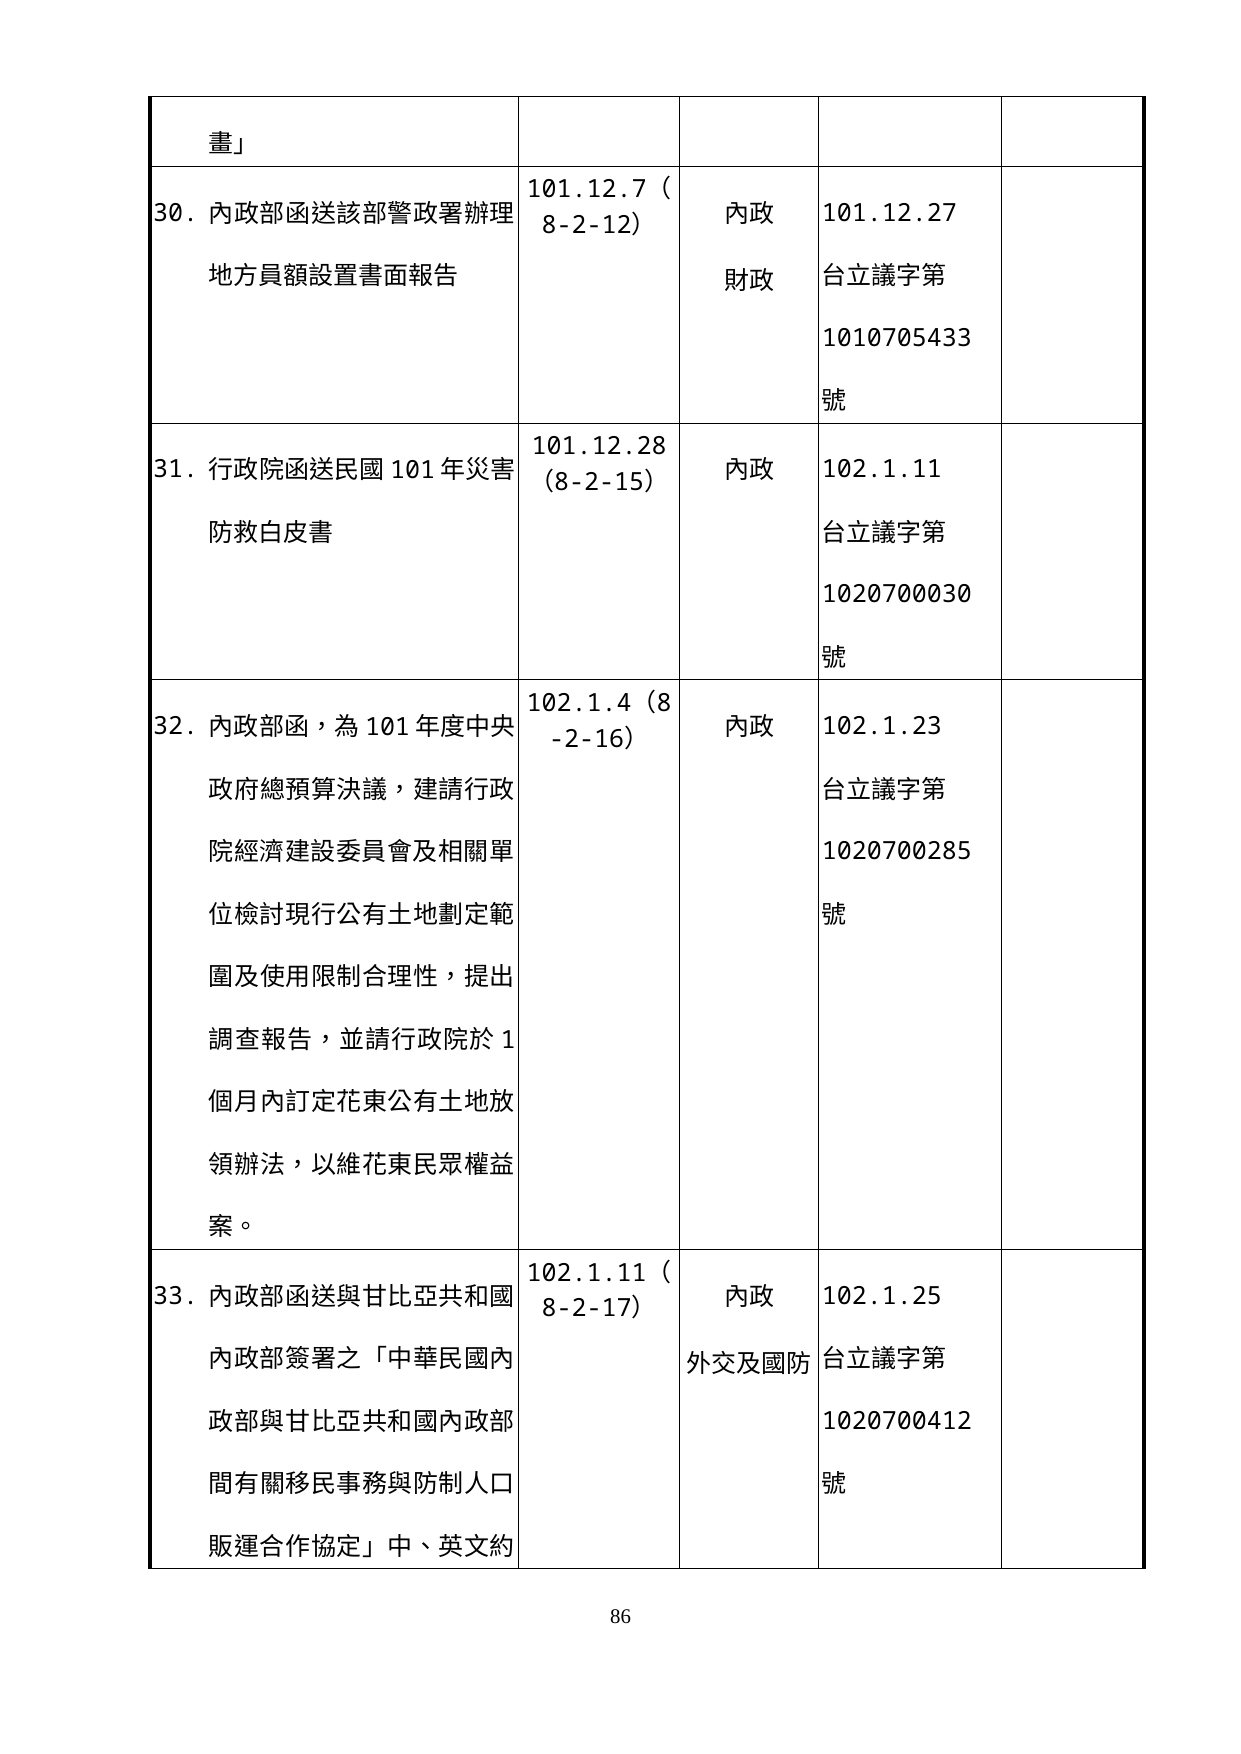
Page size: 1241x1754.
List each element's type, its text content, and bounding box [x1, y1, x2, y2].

table_cell 畫」 [206, 97, 518, 166]
table_cell 內政部函送該部警政署辦理地方員額設置書面報告 [206, 167, 518, 422]
table_cell 102.1.11（8-2-17） [519, 1250, 679, 1568]
table_cell 內政 [680, 680, 818, 1249]
table_cell [152, 167, 206, 422]
table_cell 102.1.4（8-2-16） [519, 680, 679, 1249]
table_cell [1002, 424, 1142, 679]
table_cell [1002, 167, 1142, 422]
table_cell [152, 97, 206, 166]
table_cell 101.12.28（8-2-15） [519, 424, 679, 679]
table_cell [519, 97, 679, 166]
table_cell [680, 97, 818, 166]
table_cell 內政 財政 [680, 167, 818, 422]
table_cell 101.12.7（8-2-12） [519, 167, 679, 422]
table_cell 102.1.23 台立議字第1020700285號 [819, 680, 1001, 1249]
table_cell [152, 680, 206, 1249]
table_cell 101.12.27 台立議字第1010705433號 [819, 167, 1001, 422]
table_cell [1002, 680, 1142, 1249]
table_cell 102.1.25 台立議字第1020700412號 [819, 1250, 1001, 1568]
table_cell [152, 424, 206, 679]
table_cell 102.1.11 台立議字第1020700030號 [819, 424, 1001, 679]
table_cell [1002, 97, 1142, 166]
table_cell [819, 97, 1001, 166]
table_cell 內政部函，為101年度中央政府總預算決議，建請行政院經濟建設委員會及相關單位檢討現行公有土地劃定範圍及使用限制合理性，提出調查報告，並請行政院於1個月內訂定花東公有土地放領辦法，以維花東民眾權益案。 [206, 680, 518, 1249]
table_cell 行政院函送民國101年災害防救白皮書 [206, 424, 518, 679]
table_cell 內政部函送與甘比亞共和國內政部簽署之「中華民國內政部與甘比亞共和國內政部間有關移民事務與防制人口販運合作協定」中、英文約 [206, 1250, 518, 1568]
table_cell 內政 外交及國防 [680, 1250, 818, 1568]
table_cell 內政 [680, 424, 818, 679]
table_cell [152, 1250, 206, 1568]
table_cell [1002, 1250, 1142, 1568]
